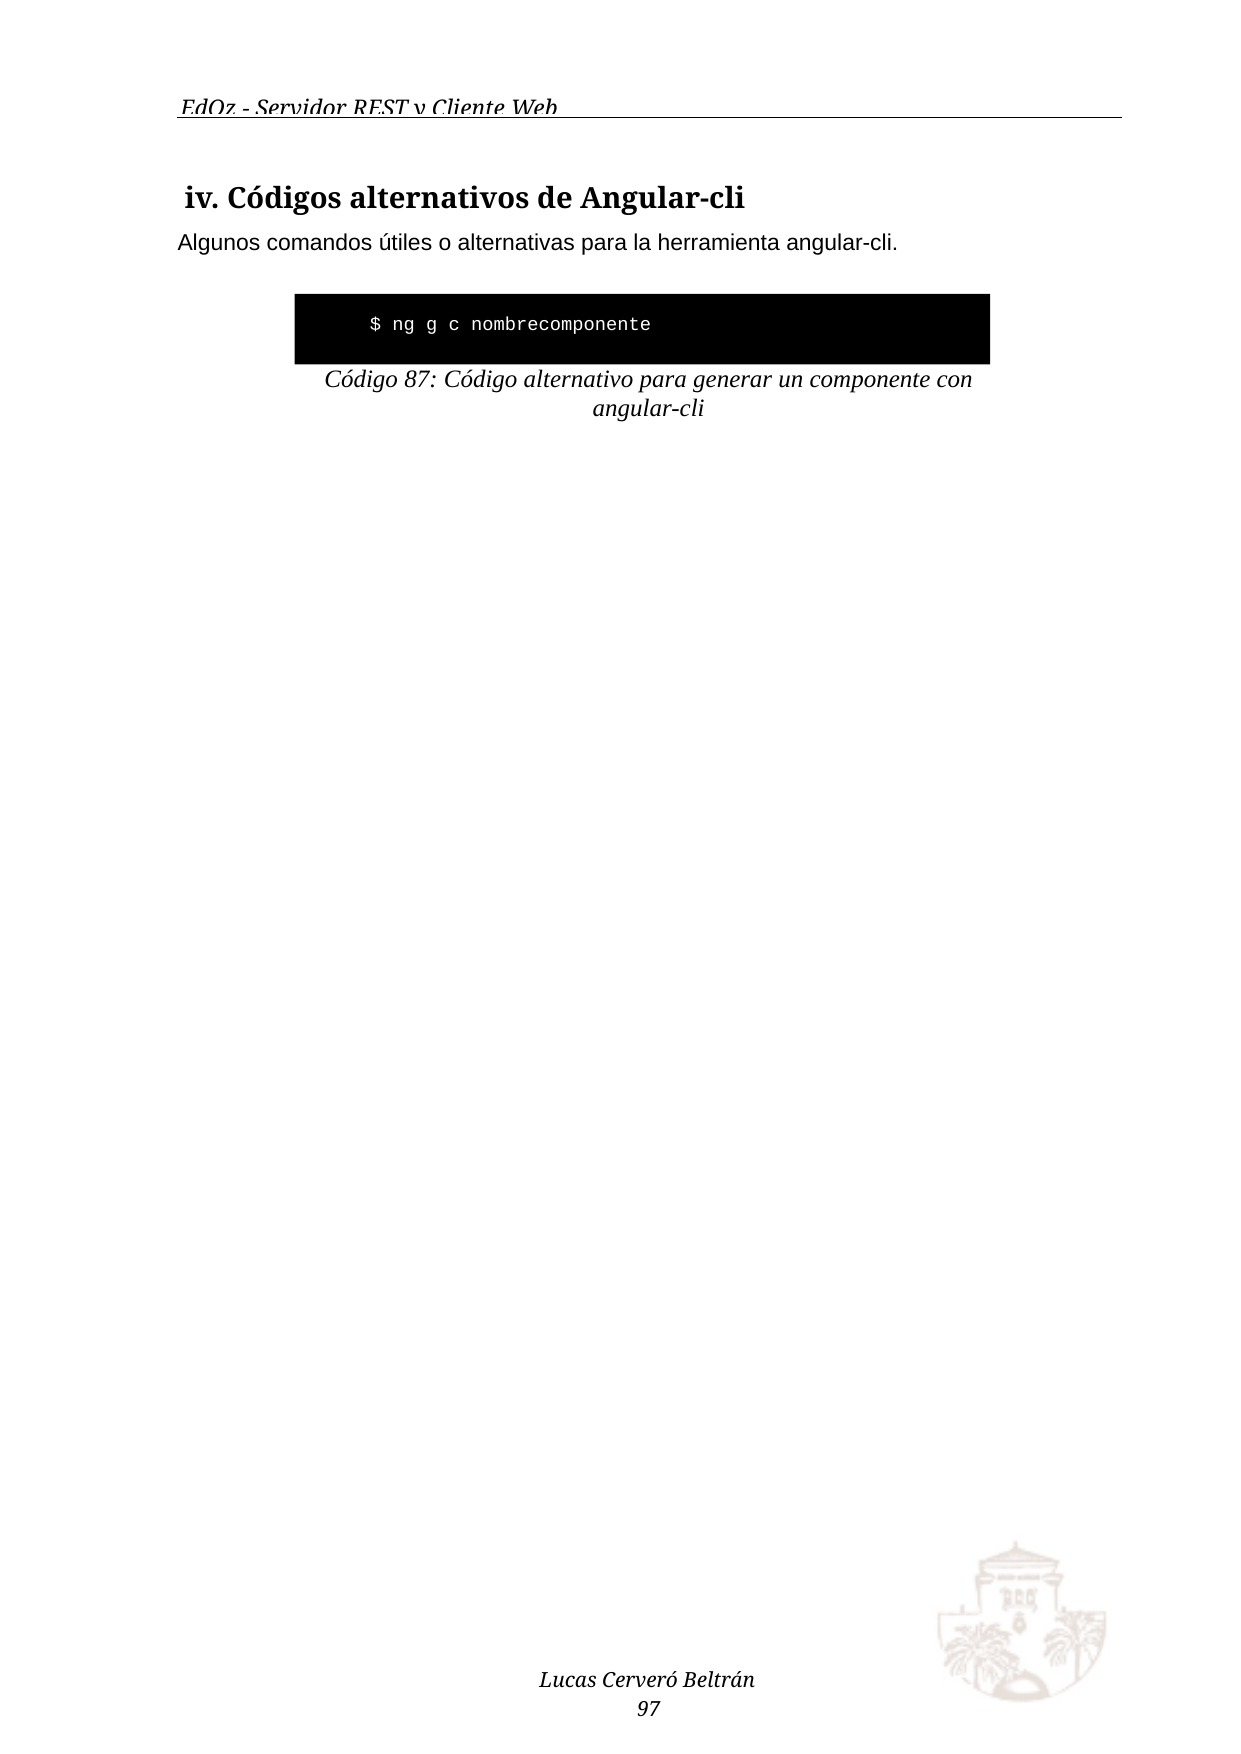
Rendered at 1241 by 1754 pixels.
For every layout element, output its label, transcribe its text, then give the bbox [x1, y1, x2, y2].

list Códigos alternativos de Angular-cli [177, 177, 1122, 217]
list Algunos comandos útiles o alternativas para la herramienta angular-cli. [177, 228, 1122, 255]
text Código 87: Código alternativo para generar un componente con angular-cli [295, 293, 1004, 422]
